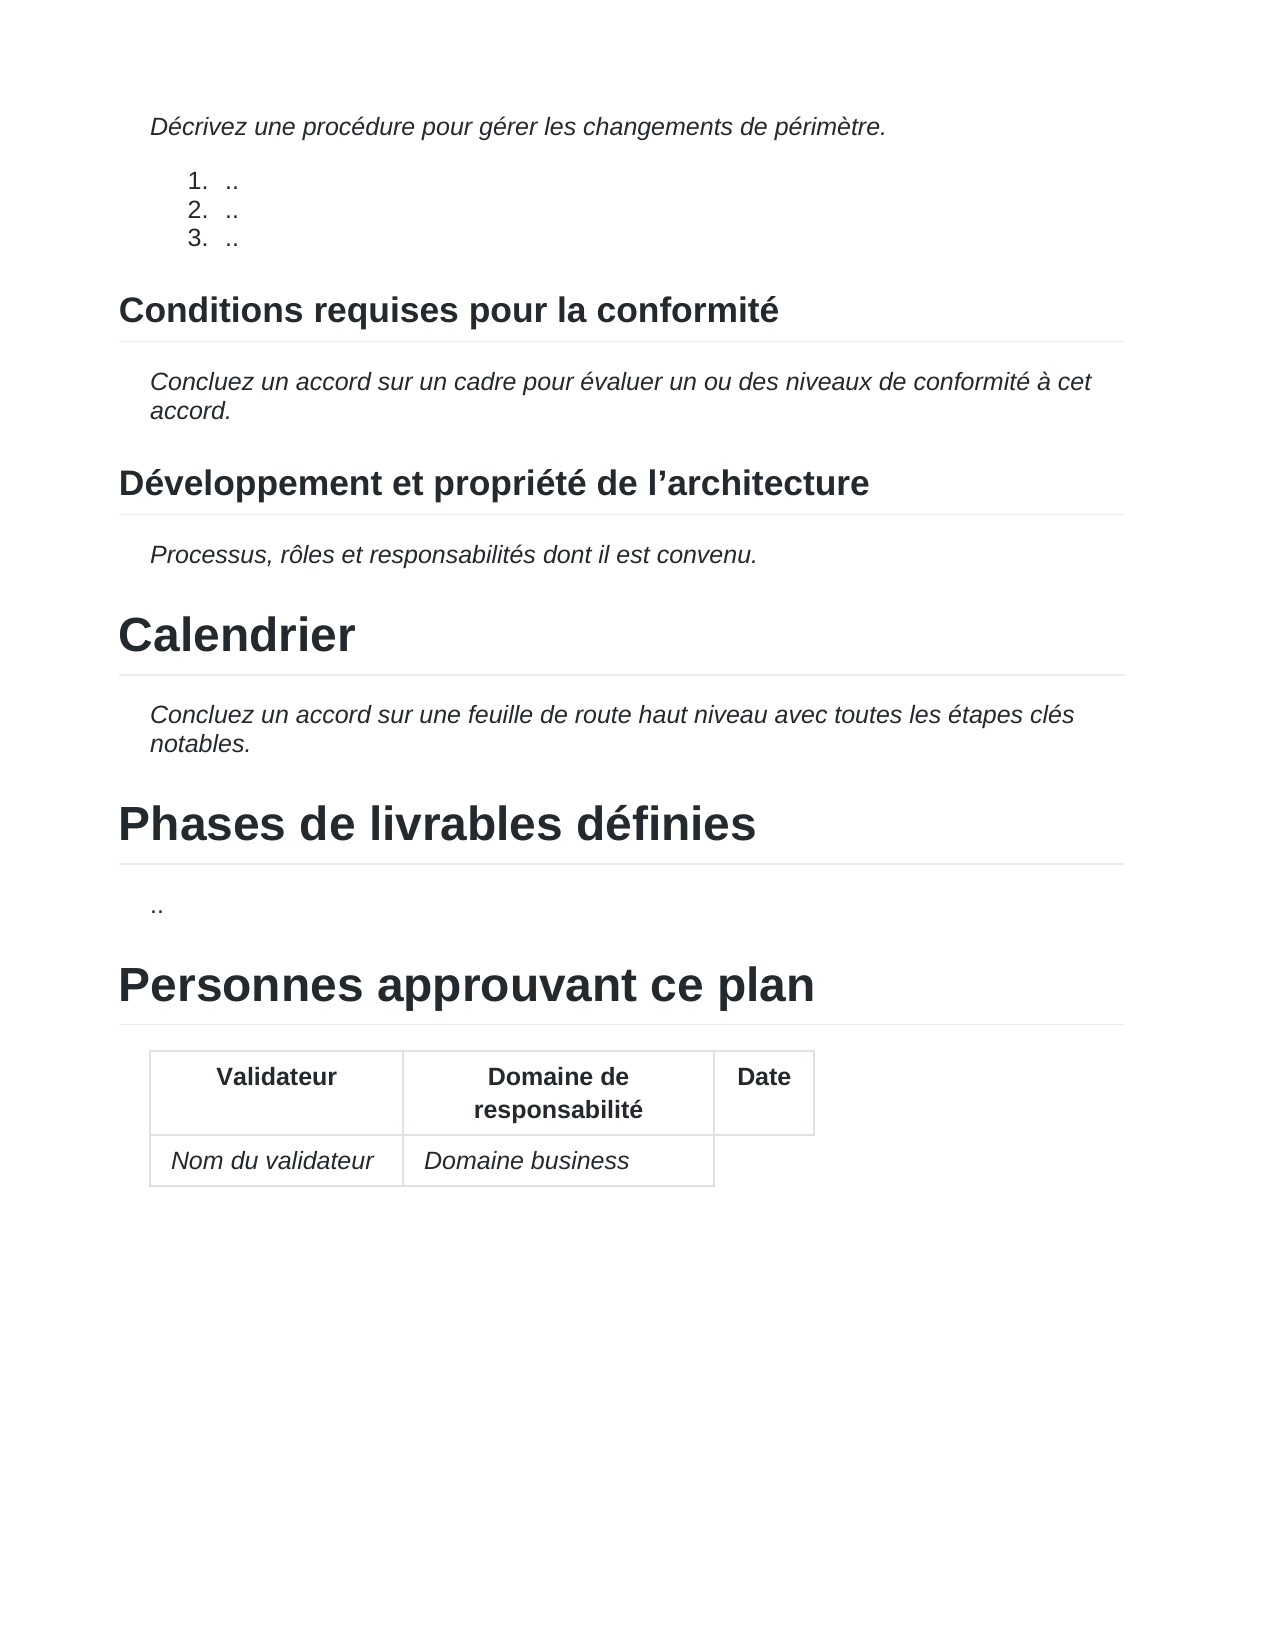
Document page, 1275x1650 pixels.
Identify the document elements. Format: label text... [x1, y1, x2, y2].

table_cell Domaine business [404, 1136, 713, 1185]
list .. [187, 166, 1125, 195]
subtitle Calendrier [119, 606, 1125, 674]
text Processus, rôles et responsabilités dont il est convenu. [150, 540, 1125, 569]
table_cell Nom du validateur [151, 1136, 402, 1185]
table_header Date [715, 1052, 813, 1134]
subtitle Phases de livrables définies [119, 796, 1125, 863]
table_header Domaine de responsabilité [404, 1052, 713, 1134]
text Concluez un accord sur une feuille de route haut niveau avec toutes les étapes clés notables. [150, 701, 1125, 758]
subtitle Développement et propriété de l’architecture [119, 462, 1125, 514]
table_header Validateur [151, 1052, 402, 1134]
text Concluez un accord sur un cadre pour évaluer un ou des niveaux de conformité à cet accord. [150, 367, 1125, 425]
text Décrivez une procédure pour gérer les changements de périmètre. [150, 112, 1125, 141]
subtitle Personnes approuvant ce plan [119, 956, 1125, 1024]
list .. [187, 195, 1125, 223]
table_cell [715, 1136, 814, 1185]
subtitle Conditions requises pour la conformité [119, 290, 1125, 341]
list .. [187, 223, 1125, 252]
text .. [150, 890, 1125, 918]
